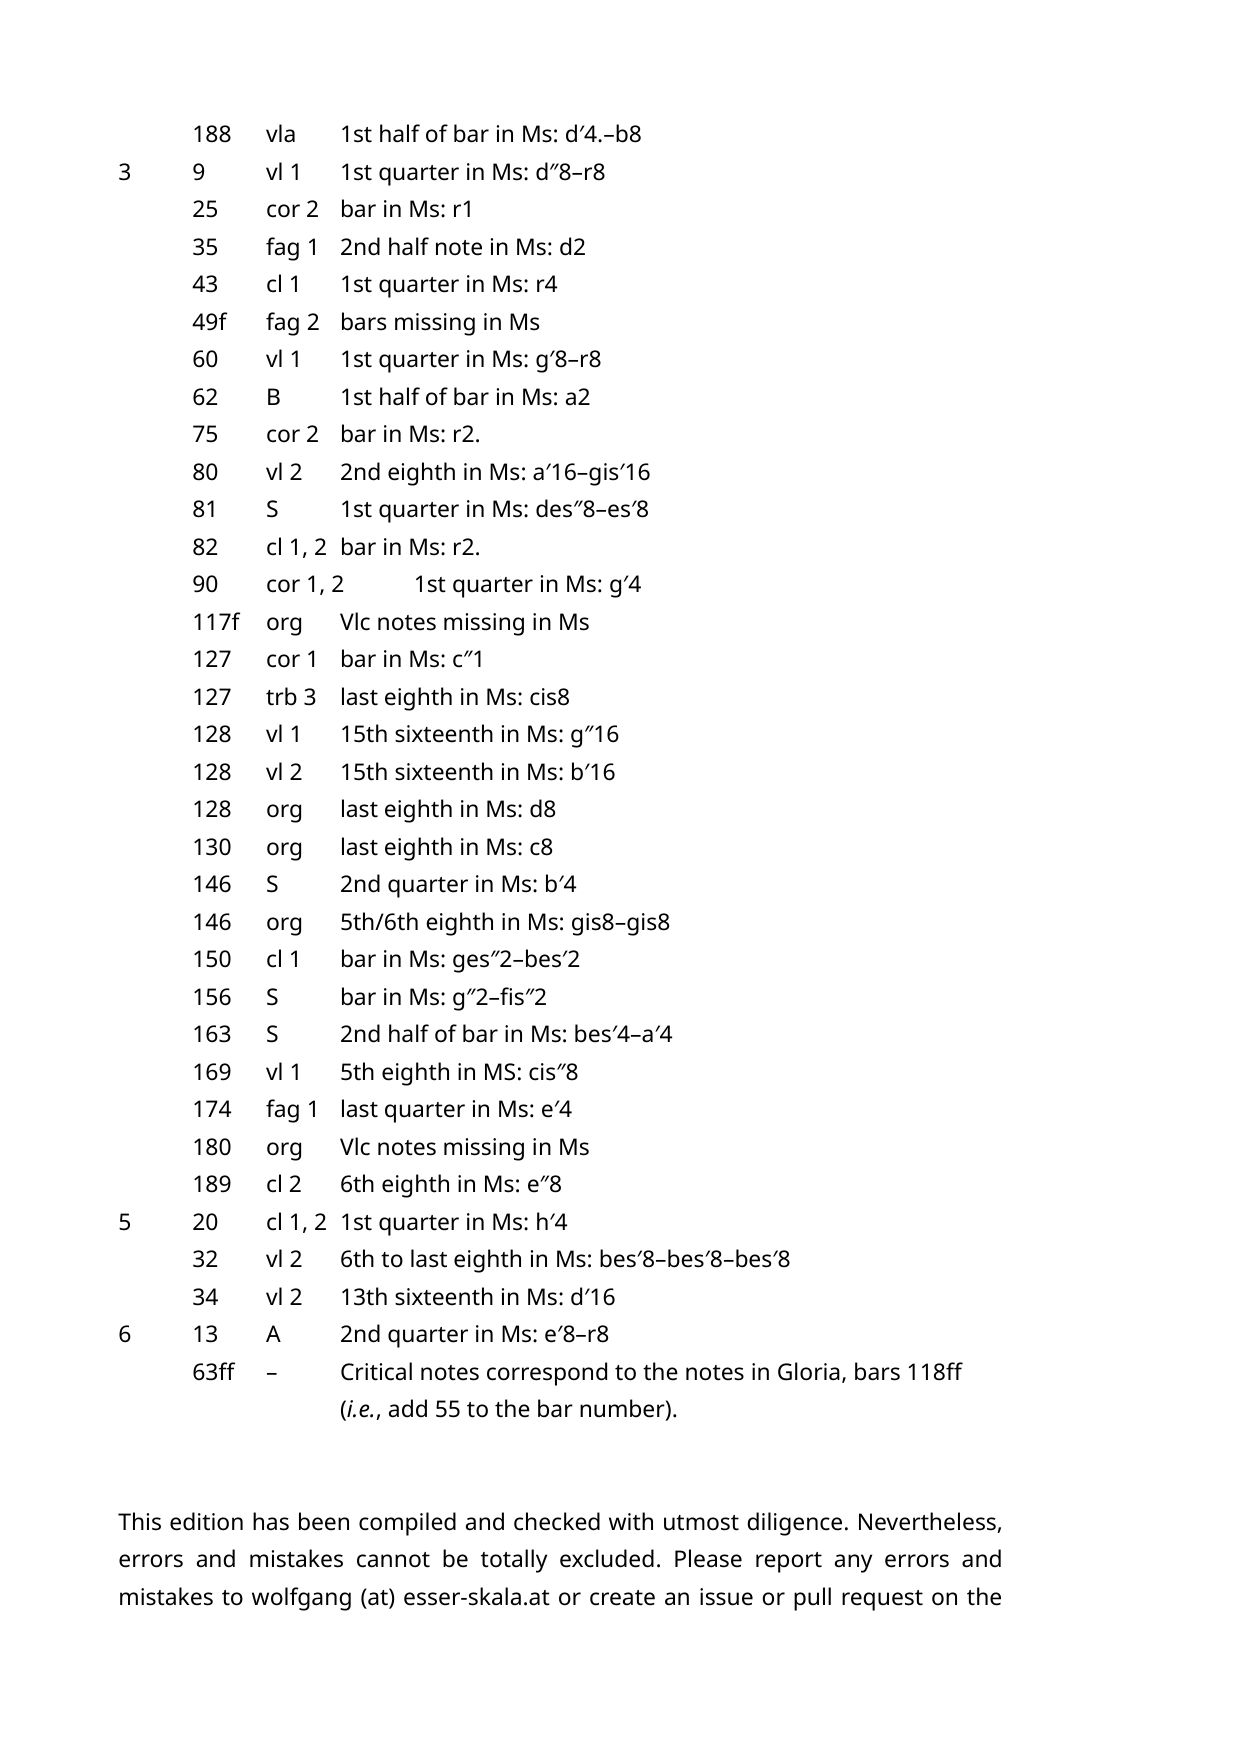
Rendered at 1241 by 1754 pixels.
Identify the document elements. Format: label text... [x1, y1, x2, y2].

text This edition has been compiled and checked with utmost diligence. Nevertheless, errors and mistakes cannot be totally excluded. Please report any errors and mistakes to wolfgang (at) esser-skala.at or create an issue or pull request on the [118, 1506, 1004, 1612]
text 188 vla 1st half of bar in Ms: d′4.–b8 3 9 vl 1 1st quarter in Ms: d″8–r8 25 cor 2 bar in Ms: r1 35 fag 1 2nd half note in Ms: d2 43 cl 1 1st quarter in Ms: r4 49f fag 2 bars missing in Ms 60 vl 1 1st quarter in Ms: g′8–r8 62 B 1st half of bar in Ms: a2 75 cor 2 bar in Ms: r2. 80 vl 2 2nd eighth in Ms: a′16–gis′16 81 S 1st quarter in Ms: des″8–es′8 82 cl 1, 2 bar in Ms: r2. 90 cor 1, 2 1st quarter in Ms: g′4 117f org Vlc notes missing in Ms 127 cor 1 bar in Ms: c″1 127 trb 3 last eighth in Ms: cis8 128 vl 1 15th sixteenth in Ms: g″16 128 vl 2 15th sixteenth in Ms: b′16 128 org last eighth in Ms: d8 130 org last eighth in Ms: c8 146 S 2nd quarter in Ms: b′4 146 org 5th/6th eighth in Ms: gis8–gis8 150 cl 1 bar in Ms: ges″2–bes′2 156 S bar in Ms: g″2–fis″2 163 S 2nd half of bar in Ms: bes′4–a′4 169 vl 1 5th eighth in MS: cis″8 174 fag 1 last quarter in Ms: e′4 180 org Vlc notes missing in Ms 189 cl 2 6th eighth in Ms: e″8 5 20 cl 1, 2 1st quarter in Ms: h′4 32 vl 2 6th to last eighth in Ms: bes′8–bes′8–bes′8 34 vl 2 13th sixteenth in Ms: d′16 6 13 A 2nd quarter in Ms: e′8–r8 63ff – Critical notes correspond to the notes in Gloria, bars 118ff (i.e., add 55 to the bar number). [118, 118, 1004, 1424]
